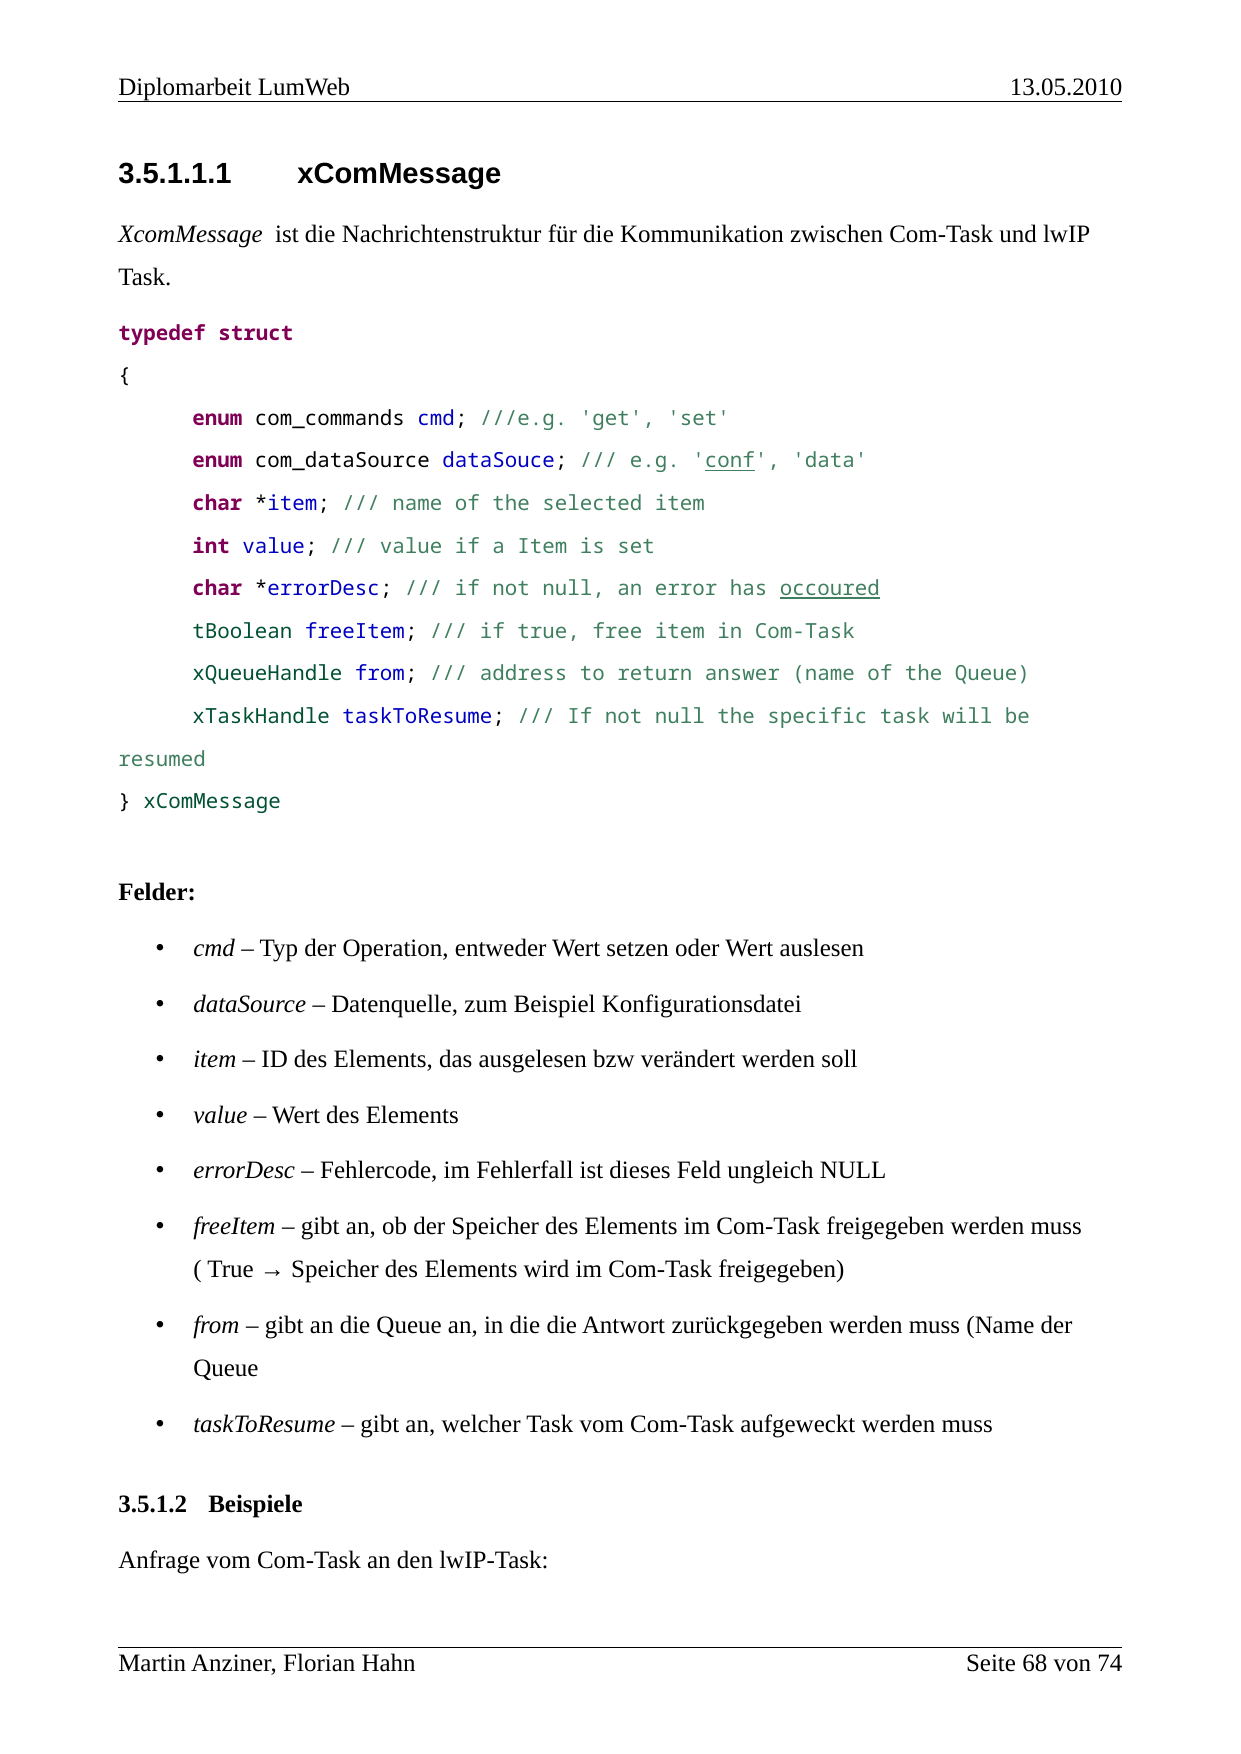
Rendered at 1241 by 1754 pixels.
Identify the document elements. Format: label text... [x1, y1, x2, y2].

text } xComMessage [118, 786, 1122, 815]
text xQueueHandle from; /// address to return answer (name of the Queue) [118, 658, 1122, 687]
text Felder: [118, 877, 1122, 906]
list cmd – Typ der Operation, entweder Wert setzen oder Wert auslesen [156, 933, 1122, 962]
text xTaskHandle taskToResume; /// If not null the specific task will be resumed [118, 701, 1122, 772]
text char *errorDesc; /// if not null, an error has occoured [118, 573, 1122, 602]
text char *item; /// name of the selected item [118, 488, 1122, 517]
list dataSource – Datenquelle, zum Beispiel Konfigurationsdatei [156, 989, 1122, 1017]
list item – ID des Elements, das ausgelesen bzw verändert werden soll [156, 1044, 1122, 1073]
text enum com_dataSource dataSouce; /// e.g. 'conf', 'data' [118, 446, 1122, 474]
list errorDesc – Fehlercode, im Fehlerfall ist dieses Feld ungleich NULL [156, 1156, 1122, 1184]
text typedef struct [118, 318, 1122, 346]
text int value; /// value if a Item is set [118, 531, 1122, 559]
list freeItem – gibt an, ob der Speicher des Elements im Com-Task freigegeben werden muss ( True → Speicher des Elements wird im Com-Task freigegeben) [156, 1211, 1122, 1283]
list value – Wert des Elements [156, 1100, 1122, 1129]
text { [118, 360, 1122, 389]
subtitle xComMessage [118, 156, 1122, 190]
text tBoolean freeItem; /// if true, free item in Com-Task [118, 616, 1122, 644]
text XcomMessage ist die Nachrichtenstruktur für die Kommunikation zwischen Com-Task und lwIP Task. [118, 219, 1122, 291]
text Anfrage vom Com-Task an den lwIP-Task: [118, 1545, 1122, 1574]
list taskToResume – gibt an, welcher Task vom Com-Task aufgeweckt werden muss [156, 1409, 1122, 1437]
text enum com_commands cmd; ///e.g. 'get', 'set' [118, 403, 1122, 431]
list from – gibt an die Queue an, in die die Antwort zurückgegeben werden muss (Name der Queue [156, 1310, 1122, 1382]
subtitle Beispiele [118, 1489, 1122, 1518]
